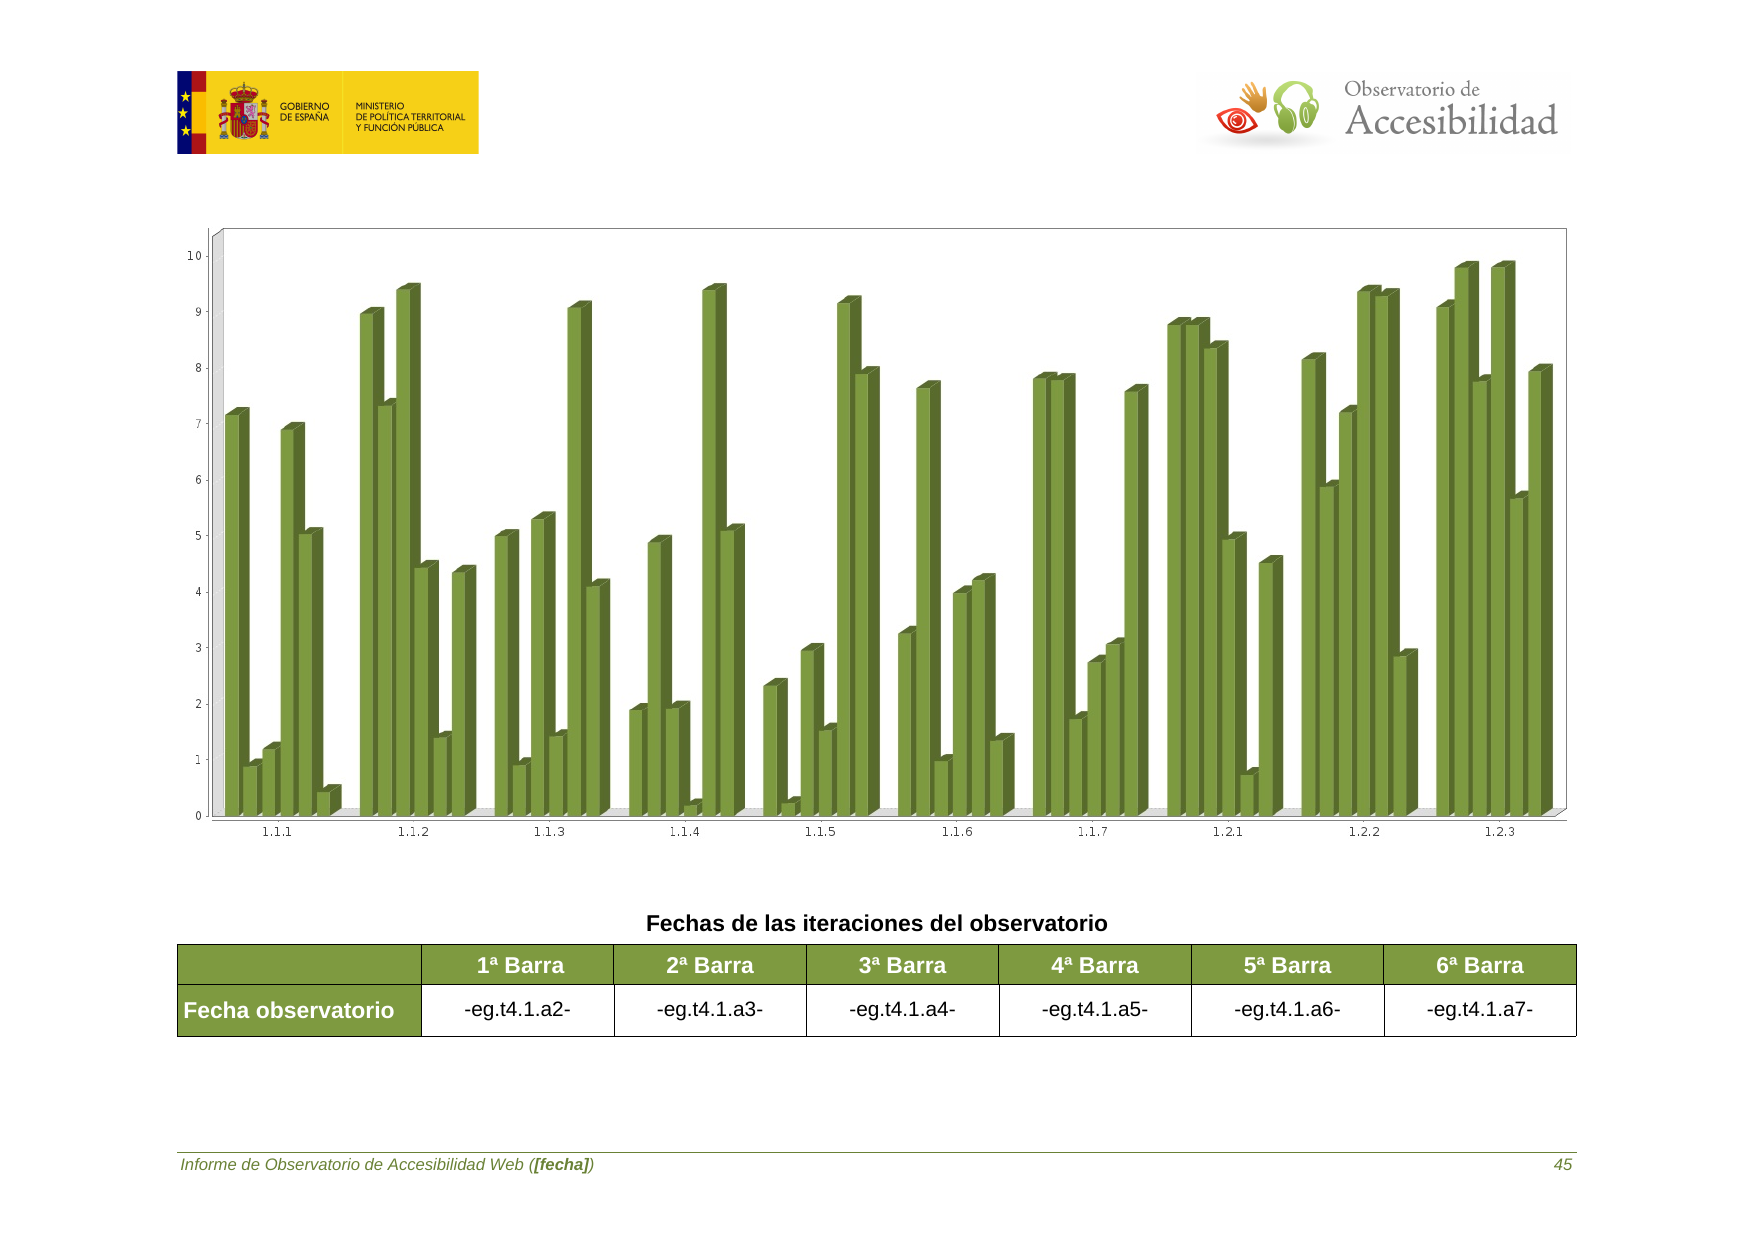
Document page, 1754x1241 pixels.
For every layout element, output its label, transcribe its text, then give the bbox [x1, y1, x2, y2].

table_cell -eg.t4.1.a5- [1000, 985, 1191, 1036]
table_header [178, 945, 421, 984]
table_cell -eg.t4.1.a6- [1192, 985, 1384, 1036]
table_header 2ª Barra [614, 945, 806, 984]
table_cell -eg.t4.1.a7- [1385, 985, 1576, 1036]
picture [177, 71, 479, 154]
table_header 5ª Barra [1192, 945, 1383, 984]
table_cell -eg.t4.1.a4- [807, 985, 999, 1036]
table_cell -eg.t4.1.a3- [615, 985, 806, 1036]
table_header 4ª Barra [999, 945, 1191, 984]
table_header 6ª Barra [1384, 945, 1576, 984]
table_cell Fecha observatorio [178, 985, 421, 1036]
picture [177, 218, 1577, 844]
picture [1196, 72, 1572, 154]
table_cell -eg.t4.1.a2- [422, 985, 614, 1036]
table_header 3ª Barra [807, 945, 998, 984]
table_header 1ª Barra [422, 945, 613, 984]
text Fechas de las iteraciones del observatorio [177, 910, 1577, 937]
